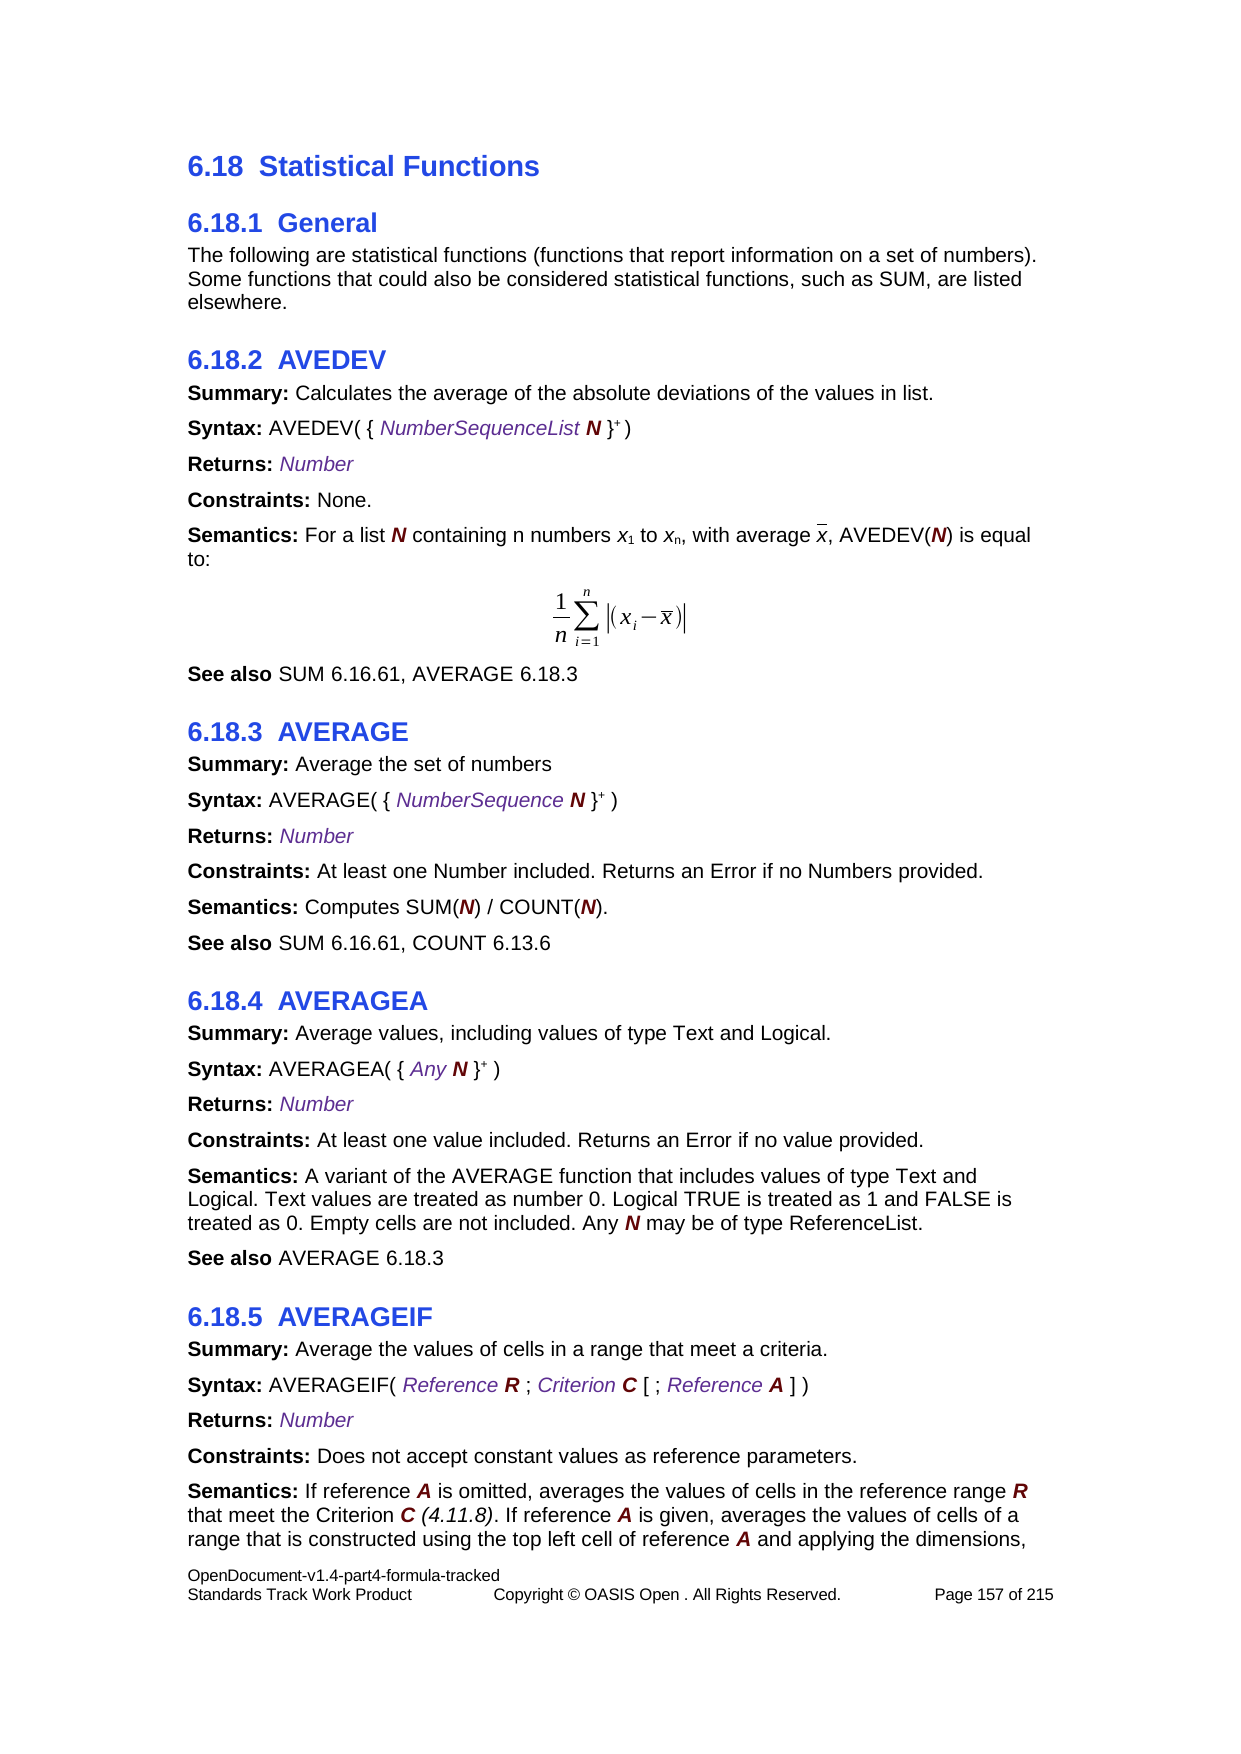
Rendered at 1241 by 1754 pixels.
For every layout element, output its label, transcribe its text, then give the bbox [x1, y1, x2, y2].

subtitle AVEDEV [187, 345, 1053, 375]
text Constraints: None. [187, 488, 1053, 512]
text See also SUM 6.16.61, AVERAGE 6.18.3 [187, 662, 1053, 686]
text Returns: Number [187, 1093, 1053, 1116]
text Constraints: At least one value included. Returns an Error if no value provided. [187, 1128, 1053, 1152]
text Summary: Average the values of cells in a range that meet a criteria. [187, 1337, 1053, 1361]
subtitle AVERAGE [187, 717, 1053, 747]
text Syntax: AVERAGEA( { Any N }+ ) [187, 1057, 1053, 1081]
text Syntax: AVERAGEIF( Reference R ; Criterion C [ ; Reference A ] ) [187, 1373, 1053, 1397]
text Semantics: For a list N containing n numbers x1 to xn, with average x, AVEDEV(N) is equal to: [187, 524, 1053, 571]
text Summary: Average the set of numbers [187, 753, 1053, 776]
text Returns: Number [187, 452, 1053, 476]
text Constraints: Does not accept constant values as reference parameters. [187, 1444, 1053, 1468]
text See also AVERAGE 6.18.3 [187, 1247, 1053, 1270]
text Constraints: At least one Number included. Returns an Error if no Numbers provided. [187, 860, 1053, 883]
text See also SUM 6.16.61, COUNT 6.13.6 [187, 931, 1053, 954]
subtitle AVERAGEIF [187, 1301, 1053, 1331]
text Summary: Calculates the average of the absolute deviations of the values in list. [187, 381, 1053, 405]
text Semantics: A variant of the AVERAGE function that includes values of type Text and Logical. Text values are treated as number 0. Logical TRUE is treated as 1 and FALSE is treated as 0. Empty cells are not included. Any N may be of type ReferenceList. [187, 1164, 1053, 1235]
text Semantics: If reference A is omitted, averages the values of cells in the reference range R that meet the Criterion C (4.11.8). If reference A is given, averages the values of cells of a range that is constructed using the top left cell of reference A and applying the dimensions, [187, 1480, 1053, 1551]
text Returns: Number [187, 824, 1053, 848]
subtitle General [187, 207, 1053, 237]
subtitle AVERAGEA [187, 986, 1053, 1016]
text Returns: Number [187, 1409, 1053, 1432]
text The following are statistical functions (functions that report information on a set of numbers). Some functions that could also be considered statistical functions, such as SUM, are listed elsewhere. [187, 243, 1053, 314]
text Syntax: AVEDEV( { NumberSequenceList N }+ ) [187, 417, 1053, 440]
text Semantics: Computes SUM(N) / COUNT(N). [187, 895, 1053, 919]
text Syntax: AVERAGE( { NumberSequence N }+ ) [187, 788, 1053, 812]
subtitle Statistical Functions [187, 150, 1053, 182]
text Summary: Average values, including values of type Text and Logical. [187, 1022, 1053, 1045]
